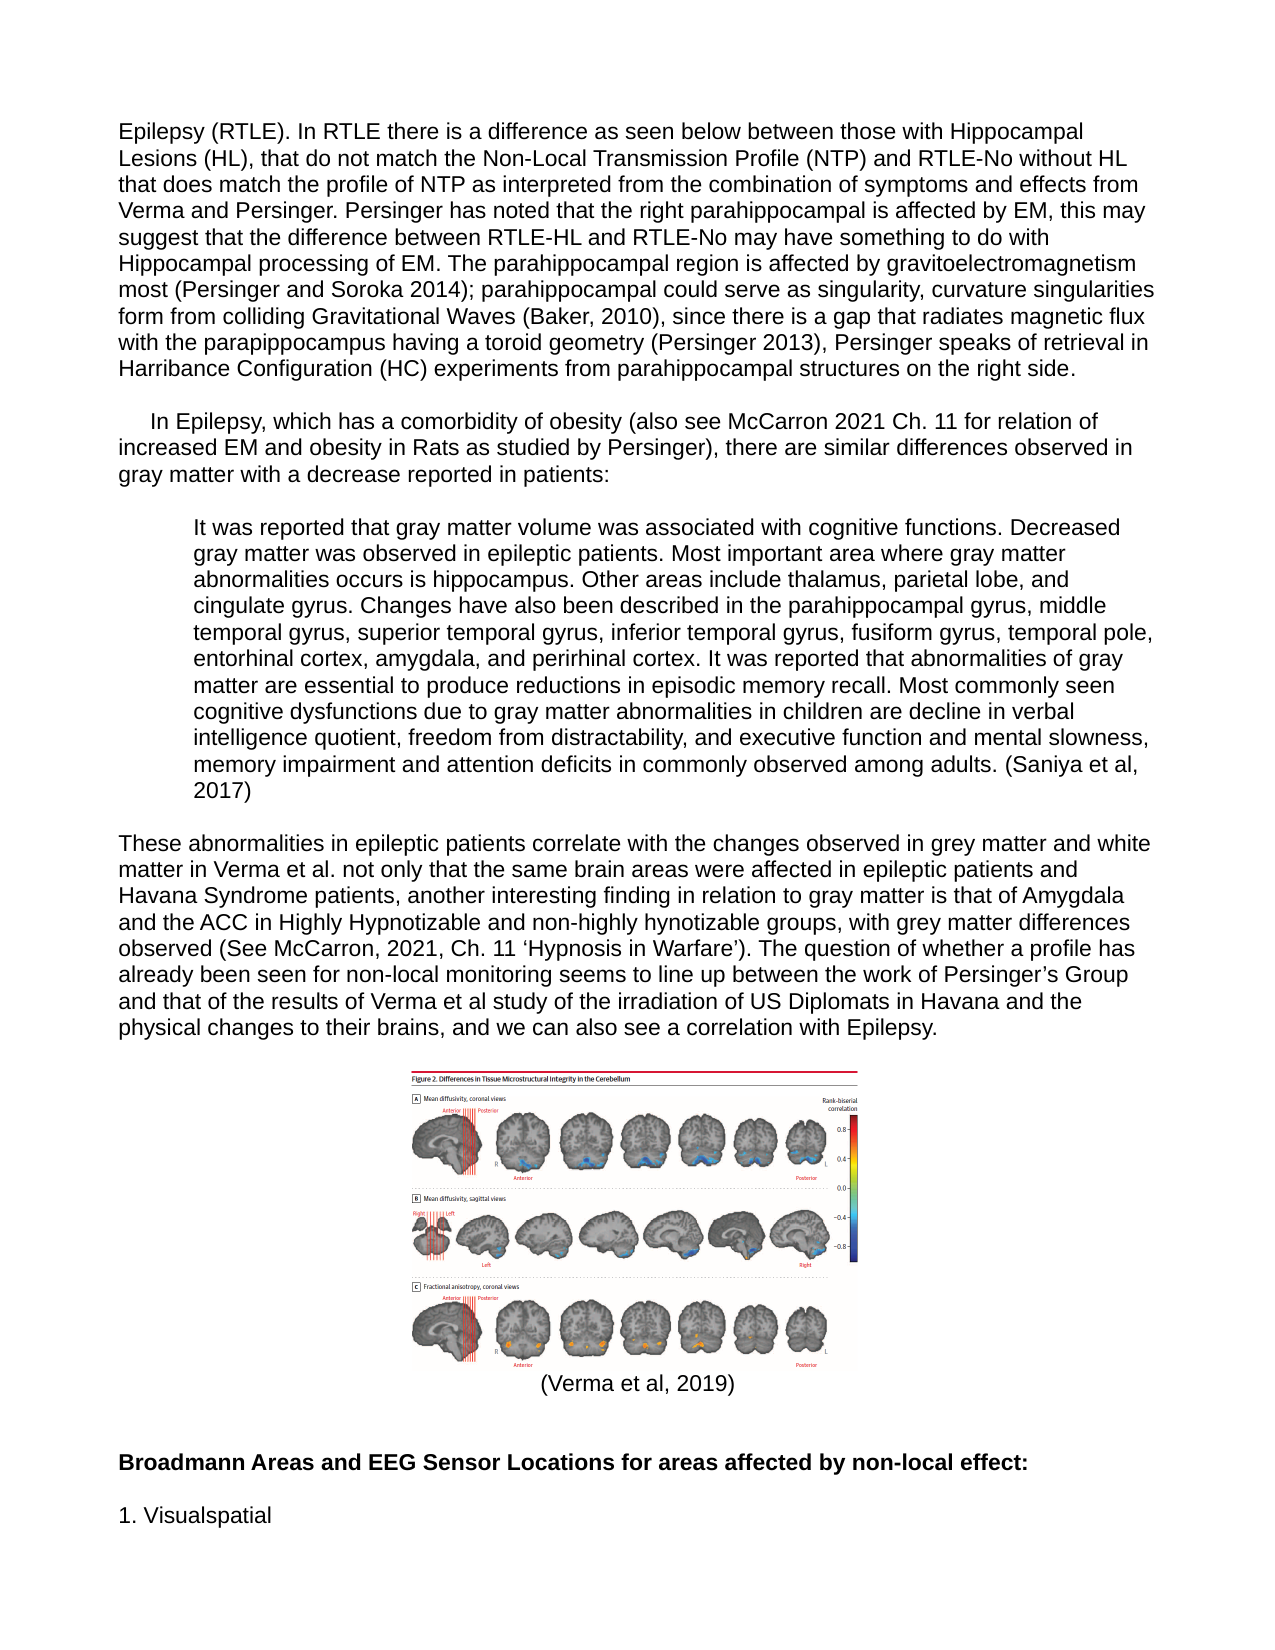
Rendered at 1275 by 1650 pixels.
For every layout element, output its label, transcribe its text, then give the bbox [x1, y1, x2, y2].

text (Verma et al, 2019) [118, 1371, 1157, 1397]
text In Epilepsy, which has a comorbidity of obesity (also see McCarron 2021 Ch. 11 for relation of increased EM and obesity in Rats as studied by Persinger), there are similar differences observed in gray matter with a decrease reported in patients: [118, 408, 1157, 487]
text 1. Visualspatial [118, 1502, 1157, 1528]
text Epilepsy (RTLE). In RTLE there is a difference as seen below between those with Hippocampal Lesions (HL), that do not match the Non-Local Transmission Profile (NTP) and RTLE-No without HL that does match the profile of NTP as interpreted from the combination of symptoms and effects from Verma and Persinger. Persinger has noted that the right parahippocampal is affected by EM, this may suggest that the difference between RTLE-HL and RTLE-No may have something to do with Hippocampal processing of EM. The parahippocampal region is affected by gravitoelectromagnetism most (Persinger and Soroka 2014); parahippocampal could serve as singularity, curvature singularities form from colliding Gravitational Waves (Baker, 2010), since there is a gap that radiates magnetic flux with the parapippocampus having a toroid geometry (Persinger 2013), Persinger speaks of retrieval in Harribance Configuration (HC) experiments from parahippocampal structures on the right side. [118, 118, 1157, 382]
text It was reported that gray matter volume was associated with cognitive functions. Decreased gray matter was observed in epileptic patients. Most important area where gray matter abnormalities occurs is hippocampus. Other areas include thalamus, parietal lobe, and cingulate gyrus. Changes have also been described in the parahippocampal gyrus, middle temporal gyrus, superior temporal gyrus, inferior temporal gyrus, fusiform gyrus, temporal pole, entorhinal cortex, amygdala, and perirhinal cortex. It was reported that abnormalities of gray matter are essential to produce reductions in episodic memory recall. Most commonly seen cognitive dysfunctions due to gray matter abnormalities in children are decline in verbal intelligence quotient, freedom from distractability, and executive function and mental slowness, memory impairment and attention deficits in commonly observed among adults. (Saniya et al, 2017) [193, 513, 1157, 803]
text Broadmann Areas and EEG Sensor Locations for areas affected by non-local effect: [118, 1449, 1157, 1476]
picture [397, 1066, 878, 1371]
text These abnormalities in epileptic patients correlate with the changes observed in grey matter and white matter in Verma et al. not only that the same brain areas were affected in epileptic patients and Havana Syndrome patients, another interesting finding in relation to gray matter is that of Amygdala and the ACC in Highly Hypnotizable and non-highly hynotizable groups, with grey matter differences observed (See McCarron, 2021, Ch. 11 ‘Hypnosis in Warfare’). The question of whether a profile has already been seen for non-local monitoring seems to line up between the work of Persinger’s Group and that of the results of Verma et al study of the irradiation of US Diplomats in Havana and the physical changes to their brains, and we can also see a correlation with Epilepsy. [118, 830, 1157, 1041]
